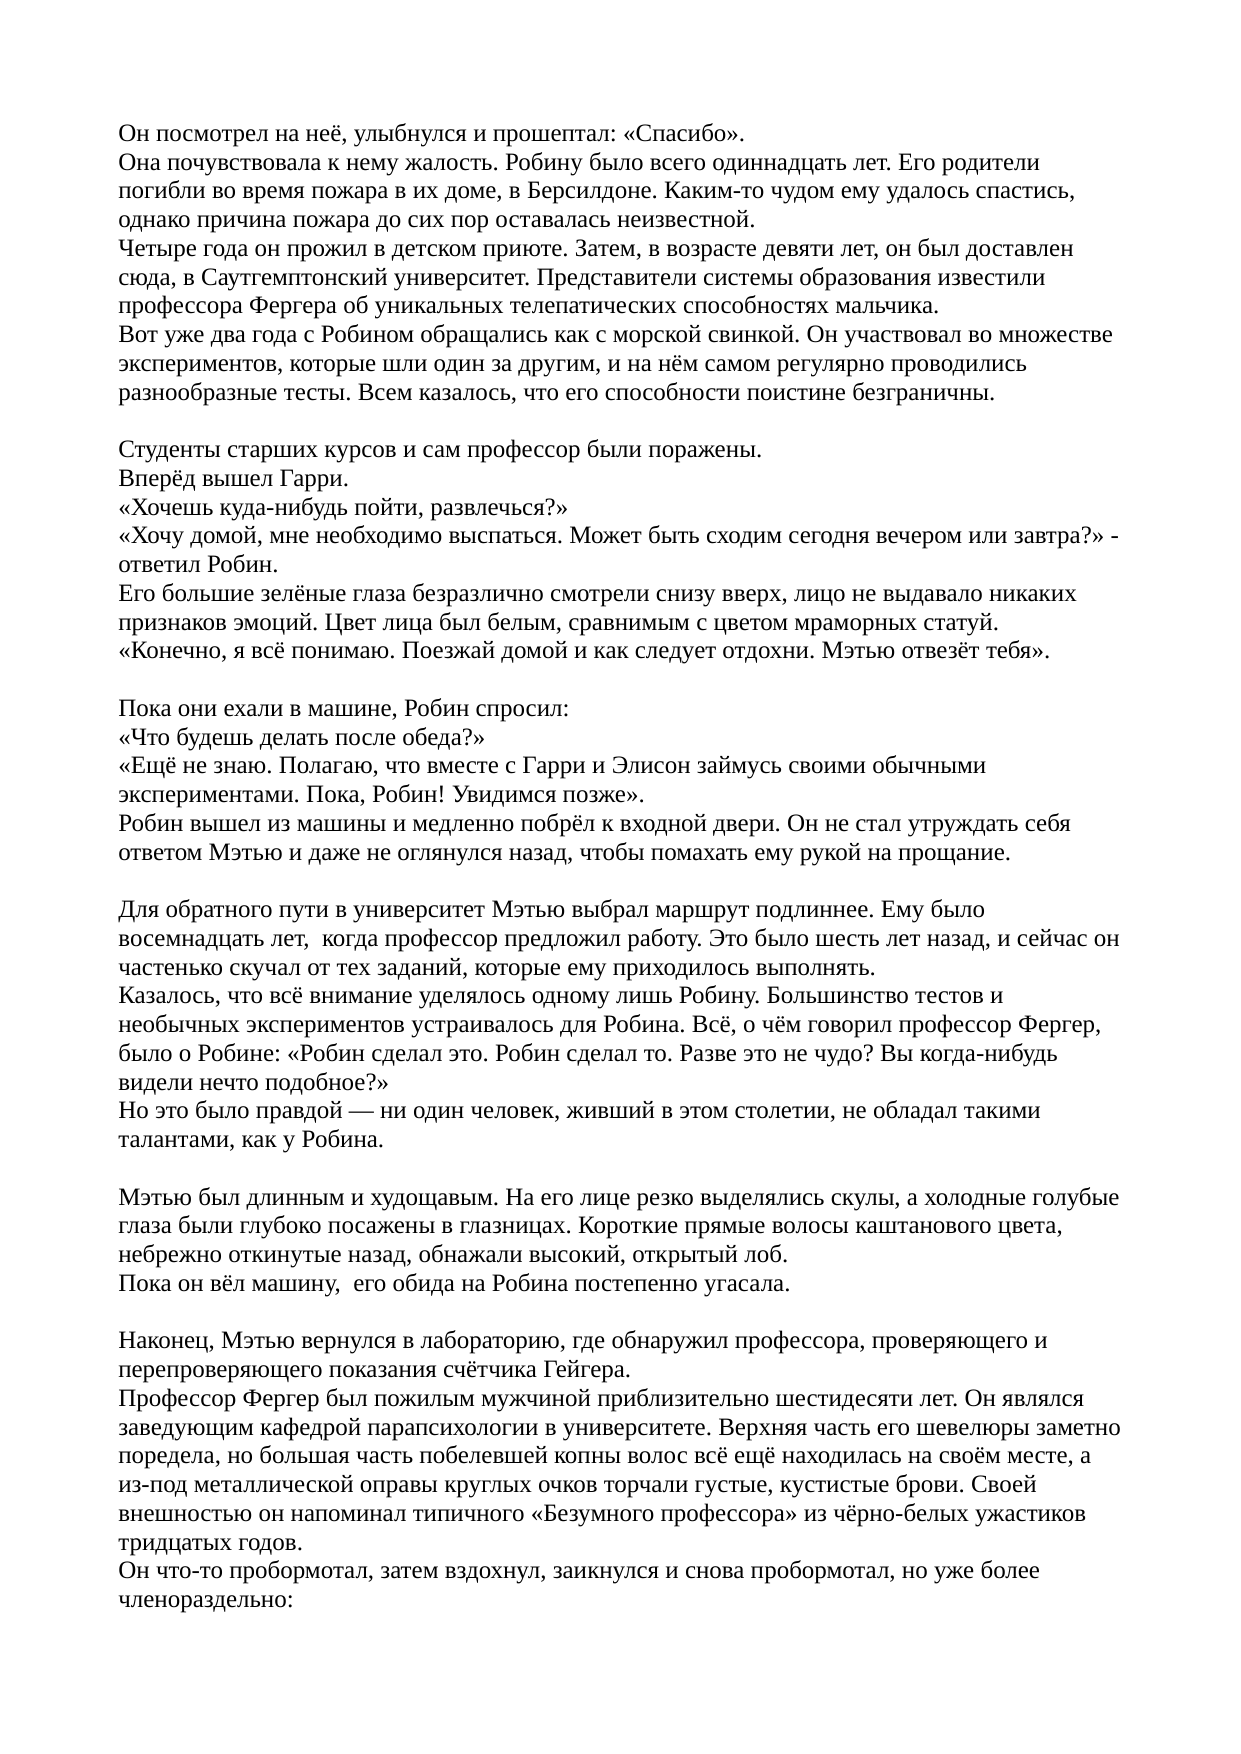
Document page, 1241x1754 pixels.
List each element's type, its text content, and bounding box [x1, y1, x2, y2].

text Мэтью был длинным и худощавым. На его лице резко выделялись скулы, а холодные голубые глаза были глубоко посажены в глазницах. Короткие прямые волосы каштанового цвета, небрежно откинутые назад, обнажали высокий, открытый лоб. [118, 1182, 1122, 1268]
text «Ещё не знаю. Полагаю, что вместе с Гарри и Элисон займусь своими обычными экспериментами. Пока, Робин! Увидимся позже». [118, 751, 1122, 808]
text «Что будешь делать после обеда?» [118, 722, 1122, 751]
text Профессор Фергер был пожилым мужчиной приблизительно шестидесяти лет. Он являлся заведующим кафедрой парапсихологии в университете. Верхняя часть его шевелюры заметно поредела, но большая часть побелевшей копны волос всё ещё находилась на своём месте, а из-под металлической оправы круглых очков торчали густые, кустистые брови. Своей внешностью он напоминал типичного «Безумного профессора» из чёрно-белых ужастиков тридцатых годов. [118, 1383, 1122, 1556]
text Вперёд вышел Гарри. [118, 463, 1122, 492]
text Робин вышел из машины и медленно побрёл к входной двери. Он не стал утруждать себя ответом Мэтью и даже не оглянулся назад, чтобы помахать ему рукой на прощание. [118, 808, 1122, 866]
text Он посмотрел на неё, улыбнулся и прошептал: «Спасибо». [118, 118, 1122, 147]
text Пока они ехали в машине, Робин спросил: [118, 693, 1122, 722]
text Но это было правдой — ни один человек, живший в этом столетии, не обладал такими талантами, как у Робина. [118, 1096, 1122, 1153]
text Наконец, Мэтью вернулся в лабораторию, где обнаружил профессора, проверяющего и перепроверяющего показания счётчика Гейгера. [118, 1326, 1122, 1383]
text Казалось, что всё внимание уделялось одному лишь Робину. Большинство тестов и необычных экспериментов устраивалось для Робина. Всё, о чём говорил профессор Фергер, было о Робине: «Робин сделал это. Робин сделал то. Разве это не чудо? Вы когда-нибудь видели нечто подобное?» [118, 981, 1122, 1096]
text Пока он вёл машину, его обида на Робина постепенно угасала. [118, 1268, 1122, 1297]
text «Конечно, я всё понимаю. Поезжай домой и как следует отдохни. Мэтью отвезёт тебя». [118, 636, 1122, 664]
text Для обратного пути в университет Мэтью выбрал маршрут подлиннее. Ему было восемнадцать лет, когда профессор предложил работу. Это было шесть лет назад, и сейчас он частенько скучал от тех заданий, которые ему приходилось выполнять. [118, 894, 1122, 981]
text Его большие зелёные глаза безразлично смотрели снизу вверх, лицо не выдавало никаких признаков эмоций. Цвет лица был белым, сравнимым с цветом мраморных статуй. [118, 578, 1122, 636]
text «Хочешь куда-нибудь пойти, развлечься?» [118, 492, 1122, 521]
text Она почувствовала к нему жалость. Робину было всего одиннадцать лет. Его родители погибли во время пожара в их доме, в Берсилдоне. Каким-то чудом ему удалось спастись, однако причина пожара до сих пор оставалась неизвестной. [118, 147, 1122, 233]
text Он что-то пробормотал, затем вздохнул, заикнулся и снова пробормотал, но уже более членораздельно: [118, 1556, 1122, 1613]
text Студенты старших курсов и сам профессор были поражены. [118, 434, 1122, 463]
text «Хочу домой, мне необходимо выспаться. Может быть сходим сегодня вечером или завтра?» - ответил Робин. [118, 521, 1122, 578]
text Вот уже два года с Робином обращались как с морской свинкой. Он участвовал во множестве экспериментов, которые шли один за другим, и на нём самом регулярно проводились разнообразные тесты. Всем казалось, что его способности поистине безграничны. [118, 319, 1122, 406]
text Четыре года он прожил в детском приюте. Затем, в возрасте девяти лет, он был доставлен сюда, в Саутгемптонский университет. Представители системы образования известили профессора Фергера об уникальных телепатических способностях мальчика. [118, 233, 1122, 319]
